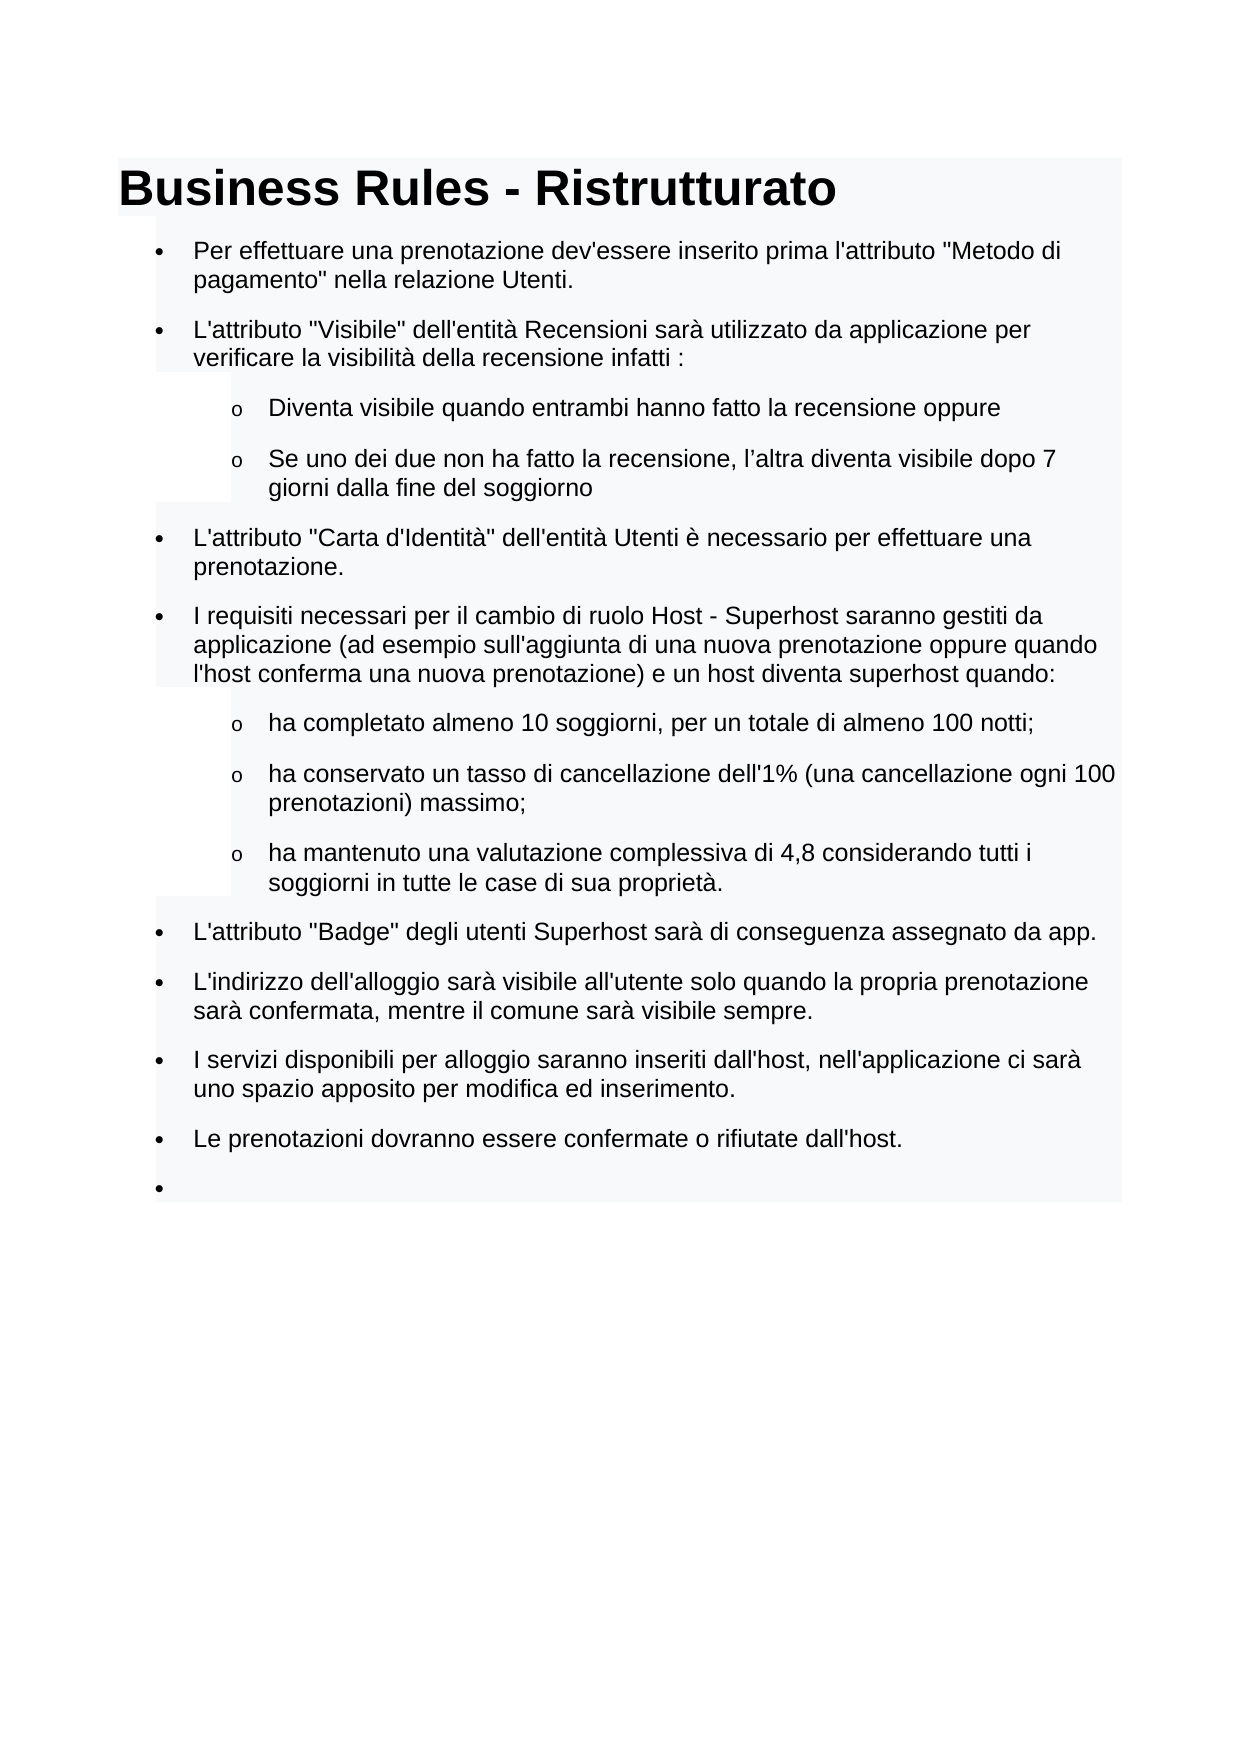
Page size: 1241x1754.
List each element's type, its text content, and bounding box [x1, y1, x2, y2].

list Se uno dei due non ha fatto la recensione, l’altra diventa visibile dopo 7 giorni dalla fine del soggiorno [231, 443, 1122, 502]
list Per effettuare una prenotazione dev'essere inserito prima l'attributo "Metodo di pagamento" nella relazione Utenti. [156, 236, 1122, 294]
list ha conservato un tasso di cancellazione dell'1% (una cancellazione ogni 100 prenotazioni) massimo; [231, 759, 1122, 817]
list ha completato almeno 10 soggiorni, per un totale di almeno 100 notti; [231, 708, 1122, 738]
list L'indirizzo dell'alloggio sarà visibile all'utente solo quando la propria prenotazione sarà confermata, mentre il comune sarà visibile sempre. [156, 967, 1122, 1024]
list L'attributo "Badge" degli utenti Superhost sarà di conseguenza assegnato da app. [156, 917, 1122, 946]
list ha mantenuto una valutazione complessiva di 4,8 considerando tutti i soggiorni in tutte le case di sua proprietà. [231, 838, 1122, 896]
list L'attributo "Carta d'Identità" dell'entità Utenti è necessario per effettuare una prenotazione. [156, 523, 1122, 580]
list L'attributo "Visibile" dell'entità Recensioni sarà utilizzato da applicazione per verificare la visibilità della recensione infatti : [156, 315, 1122, 372]
list Diventa visibile quando entrambi hanno fatto la recensione oppure [231, 393, 1122, 423]
list Le prenotazioni dovranno essere confermate o rifiutate dall'host. [156, 1123, 1122, 1152]
list I requisiti necessari per il cambio di ruolo Host - Superhost saranno gestiti da applicazione (ad esempio sull'aggiunta di una nuova prenotazione oppure quando l'host conferma una nuova prenotazione) e un host diventa superhost quando: [156, 601, 1122, 687]
list I servizi disponibili per alloggio saranno inseriti dall'host, nell'applicazione ci sarà uno spazio apposito per modifica ed inserimento. [156, 1045, 1122, 1103]
subtitle Business Rules - Ristrutturato [118, 158, 1122, 216]
